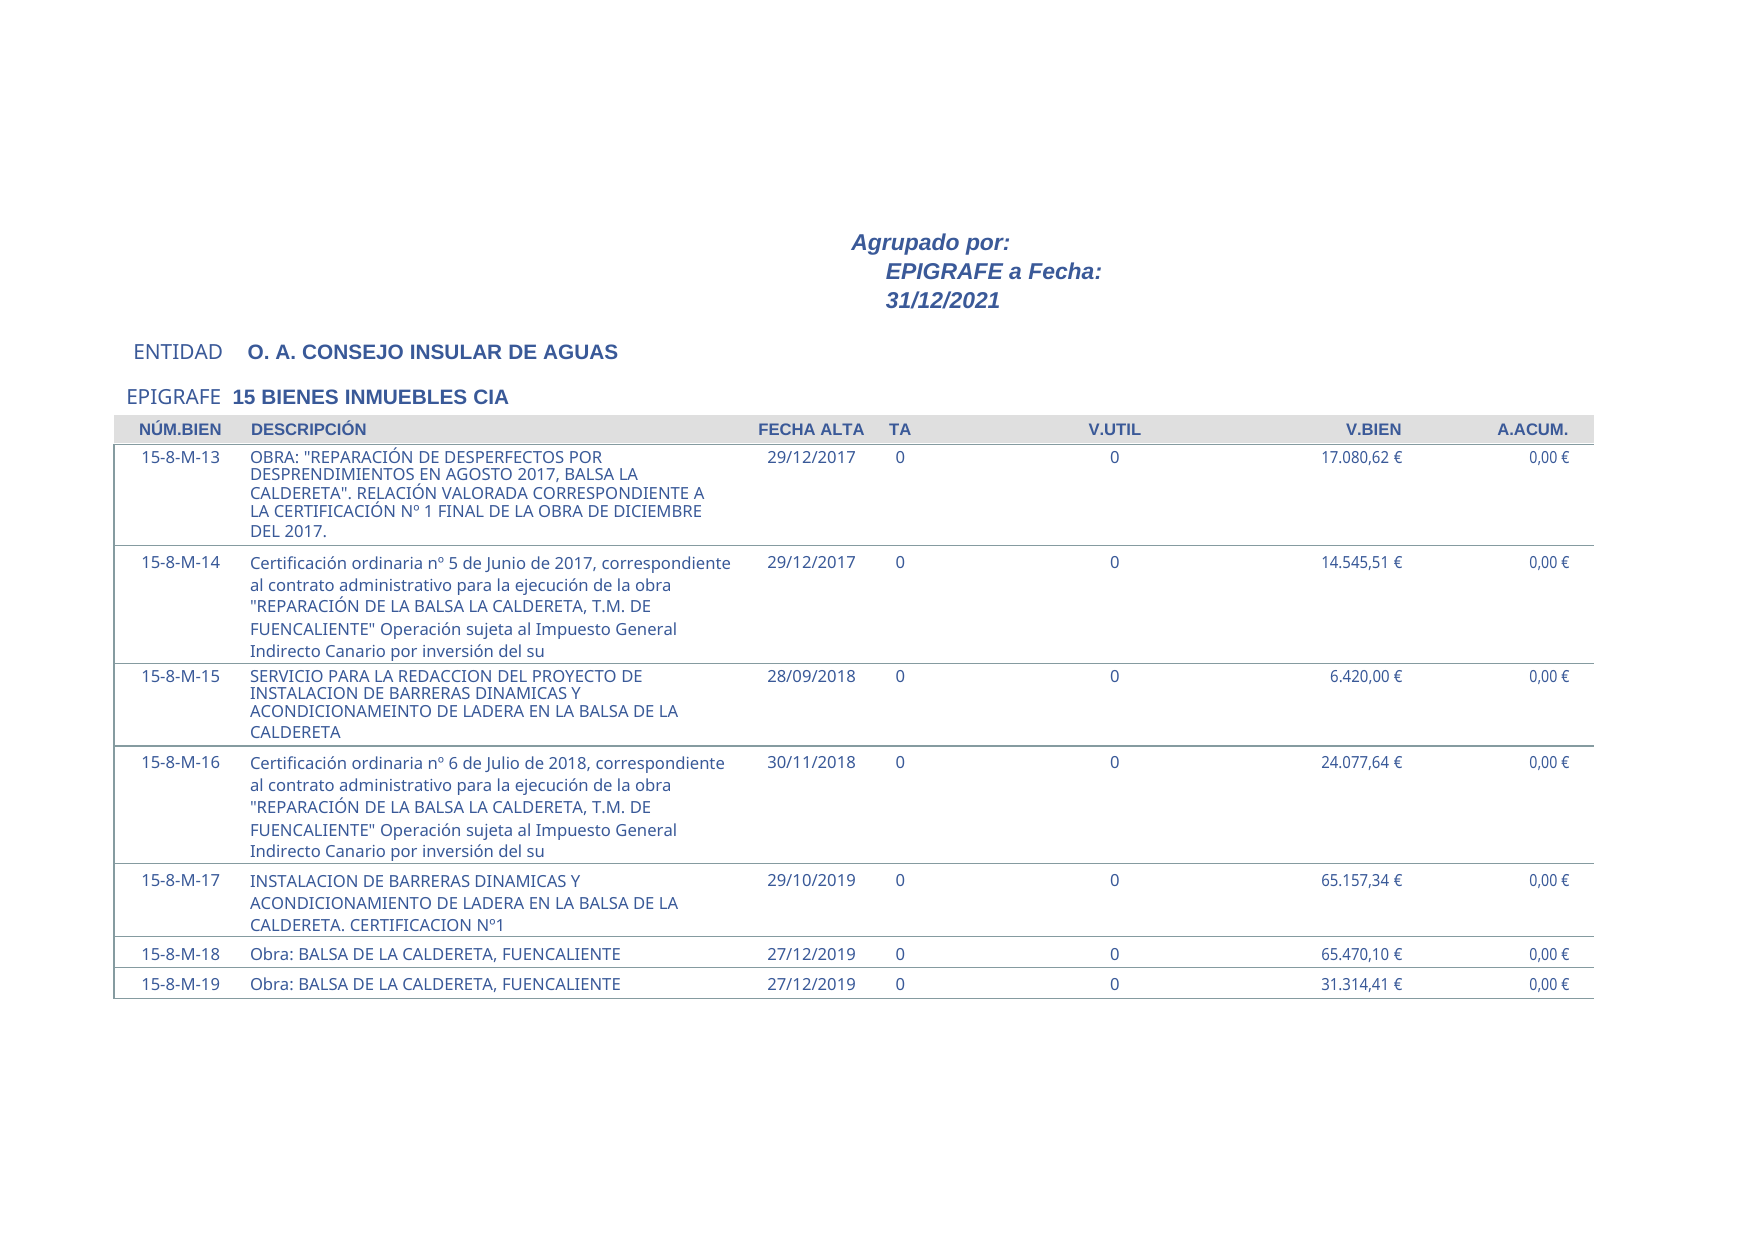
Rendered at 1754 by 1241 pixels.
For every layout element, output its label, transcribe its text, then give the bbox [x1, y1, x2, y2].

table_cell 65.470,10 € [1224, 937, 1455, 967]
table_cell [746, 723, 876, 745]
text ENTIDAD O. A. CONSEJO INSULAR DE AGUAS [133, 337, 1606, 365]
table_header A.ACUM. [1455, 415, 1594, 443]
table_cell [115, 467, 235, 486]
table_cell 14.545,51 € [1224, 546, 1455, 662]
table_cell [746, 705, 876, 723]
table_cell 0,00 € [1455, 747, 1594, 863]
table_cell [876, 723, 1039, 745]
table_cell [1039, 467, 1224, 486]
table_cell [1039, 523, 1224, 544]
table_cell 27/12/2019 [746, 937, 876, 967]
table_cell [746, 467, 876, 486]
table_cell [1039, 686, 1224, 705]
table_cell 15-8-M-13 [115, 445, 235, 467]
table_cell OBRA: "REPARACIÓN DE DESPERFECTOS POR [235, 445, 746, 467]
table_cell 17.080,62 € [1224, 445, 1455, 467]
table_cell 0,00 € [1455, 864, 1594, 936]
table_header FECHA ALTA [746, 415, 876, 443]
table_cell Certificación ordinaria nº 6 de Julio de 2018, correspondiente al contrato administrativo para la ejecución de la obra "REPARACIÓN DE LA BALSA LA CALDERETA, T.M. DE FUENCALIENTE" Operación sujeta al Impuesto General Indirecto Canario por inversión del su [235, 747, 746, 863]
table_cell [1224, 467, 1455, 486]
table_cell [1455, 686, 1594, 705]
table_cell 0 [876, 747, 1039, 863]
table_cell [746, 504, 876, 523]
table_cell [1039, 504, 1224, 523]
table_cell Obra: BALSA DE LA CALDERETA, FUENCALIENTE [235, 968, 746, 998]
table_cell [1455, 504, 1594, 523]
table_cell [1455, 486, 1594, 504]
table_cell Obra: BALSA DE LA CALDERETA, FUENCALIENTE [235, 937, 746, 967]
table_cell 24.077,64 € [1224, 747, 1455, 863]
table_cell [1224, 504, 1455, 523]
table_cell 28/09/2018 [746, 664, 876, 686]
table_cell 0 [876, 445, 1039, 467]
table_cell [1455, 723, 1594, 745]
table_header DESCRIPCIÓN [235, 415, 746, 443]
table_cell [746, 523, 876, 544]
table_cell [1224, 705, 1455, 723]
table_cell 29/12/2017 [746, 546, 876, 662]
table_cell [1455, 467, 1594, 486]
table_cell 15-8-M-19 [115, 968, 235, 998]
table_cell 0,00 € [1455, 546, 1594, 662]
table_header V.UTIL [1039, 415, 1224, 443]
table_cell 0 [1039, 747, 1224, 863]
table_cell [1224, 486, 1455, 504]
text EPIGRAFE 15 BIENES INMUEBLES CIA [126, 382, 1606, 411]
table_cell 15-8-M-16 [115, 747, 235, 863]
text Agrupado por: EPIGRAFE a Fecha: 31/12/2021 [851, 228, 1134, 314]
table_cell [115, 705, 235, 723]
table_cell 0,00 € [1455, 445, 1594, 467]
table_cell [1455, 523, 1594, 544]
table_cell [1039, 486, 1224, 504]
table_cell 65.157,34 € [1224, 864, 1455, 936]
table_cell 29/10/2019 [746, 864, 876, 936]
table_cell 0 [1039, 864, 1224, 936]
table_cell DESPRENDIMIENTOS EN AGOSTO 2017, BALSA LA [235, 467, 746, 486]
table_cell 0 [876, 546, 1039, 662]
table_header NÚM.BIEN [114, 415, 235, 443]
table_cell 15-8-M-17 [115, 864, 235, 936]
table_cell SERVICIO PARA LA REDACCION DEL PROYECTO DE [235, 664, 746, 686]
table_cell [1455, 705, 1594, 723]
table_cell [1224, 523, 1455, 544]
table_cell [115, 686, 235, 705]
table_cell Certificación ordinaria nº 5 de Junio de 2017, correspondiente al contrato administrativo para la ejecución de la obra "REPARACIÓN DE LA BALSA LA CALDERETA, T.M. DE FUENCALIENTE" Operación sujeta al Impuesto General Indirecto Canario por inversión del su [235, 546, 746, 662]
table_cell [746, 486, 876, 504]
table_cell [1039, 705, 1224, 723]
table_cell 0,00 € [1455, 937, 1594, 967]
table_cell [876, 504, 1039, 523]
table_cell 15-8-M-18 [115, 937, 235, 967]
table_cell 0 [876, 968, 1039, 998]
table_cell 15-8-M-15 [115, 664, 235, 686]
table_cell [876, 705, 1039, 723]
table_cell [1039, 723, 1224, 745]
table_cell 0 [1039, 546, 1224, 662]
table_cell [115, 723, 235, 745]
table_cell 0,00 € [1455, 664, 1594, 686]
table_cell 29/12/2017 [746, 445, 876, 467]
table_cell ACONDICIONAMEINTO DE LADERA EN LA BALSA DE LA [235, 705, 746, 723]
table_cell CALDERETA [235, 723, 746, 745]
table_cell 0 [1039, 937, 1224, 967]
table_cell [115, 504, 235, 523]
table_cell [876, 523, 1039, 544]
table_cell 0 [876, 664, 1039, 686]
table_cell 15-8-M-14 [115, 546, 235, 662]
table_header TA [876, 415, 1039, 443]
table_header V.BIEN [1224, 415, 1455, 443]
table_cell 27/12/2019 [746, 968, 876, 998]
table_cell [876, 486, 1039, 504]
table_cell [115, 523, 235, 544]
table_cell 31.314,41 € [1224, 968, 1455, 998]
table_cell 0 [1039, 445, 1224, 467]
table_cell [115, 486, 235, 504]
table_cell 0,00 € [1455, 968, 1594, 998]
table_cell [876, 686, 1039, 705]
table_cell 0 [876, 864, 1039, 936]
table_cell 0 [1039, 664, 1224, 686]
table_cell [876, 467, 1039, 486]
table_cell DEL 2017. [235, 523, 746, 544]
table_cell 0 [876, 937, 1039, 967]
table_cell [1224, 723, 1455, 745]
table_cell [1224, 686, 1455, 705]
table_cell INSTALACION DE BARRERAS DINAMICAS Y ACONDICIONAMIENTO DE LADERA EN LA BALSA DE LA CALDERETA. CERTIFICACION Nº1 [235, 864, 746, 936]
table_cell CALDERETA". RELACIÓN VALORADA CORRESPONDIENTE A [235, 486, 746, 504]
table_cell 30/11/2018 [746, 747, 876, 863]
table_cell INSTALACION DE BARRERAS DINAMICAS Y [235, 686, 746, 705]
table_cell LA CERTIFICACIÓN Nº 1 FINAL DE LA OBRA DE DICIEMBRE [235, 504, 746, 523]
table_cell [746, 686, 876, 705]
table_cell 0 [1039, 968, 1224, 998]
table_cell 6.420,00 € [1224, 664, 1455, 686]
